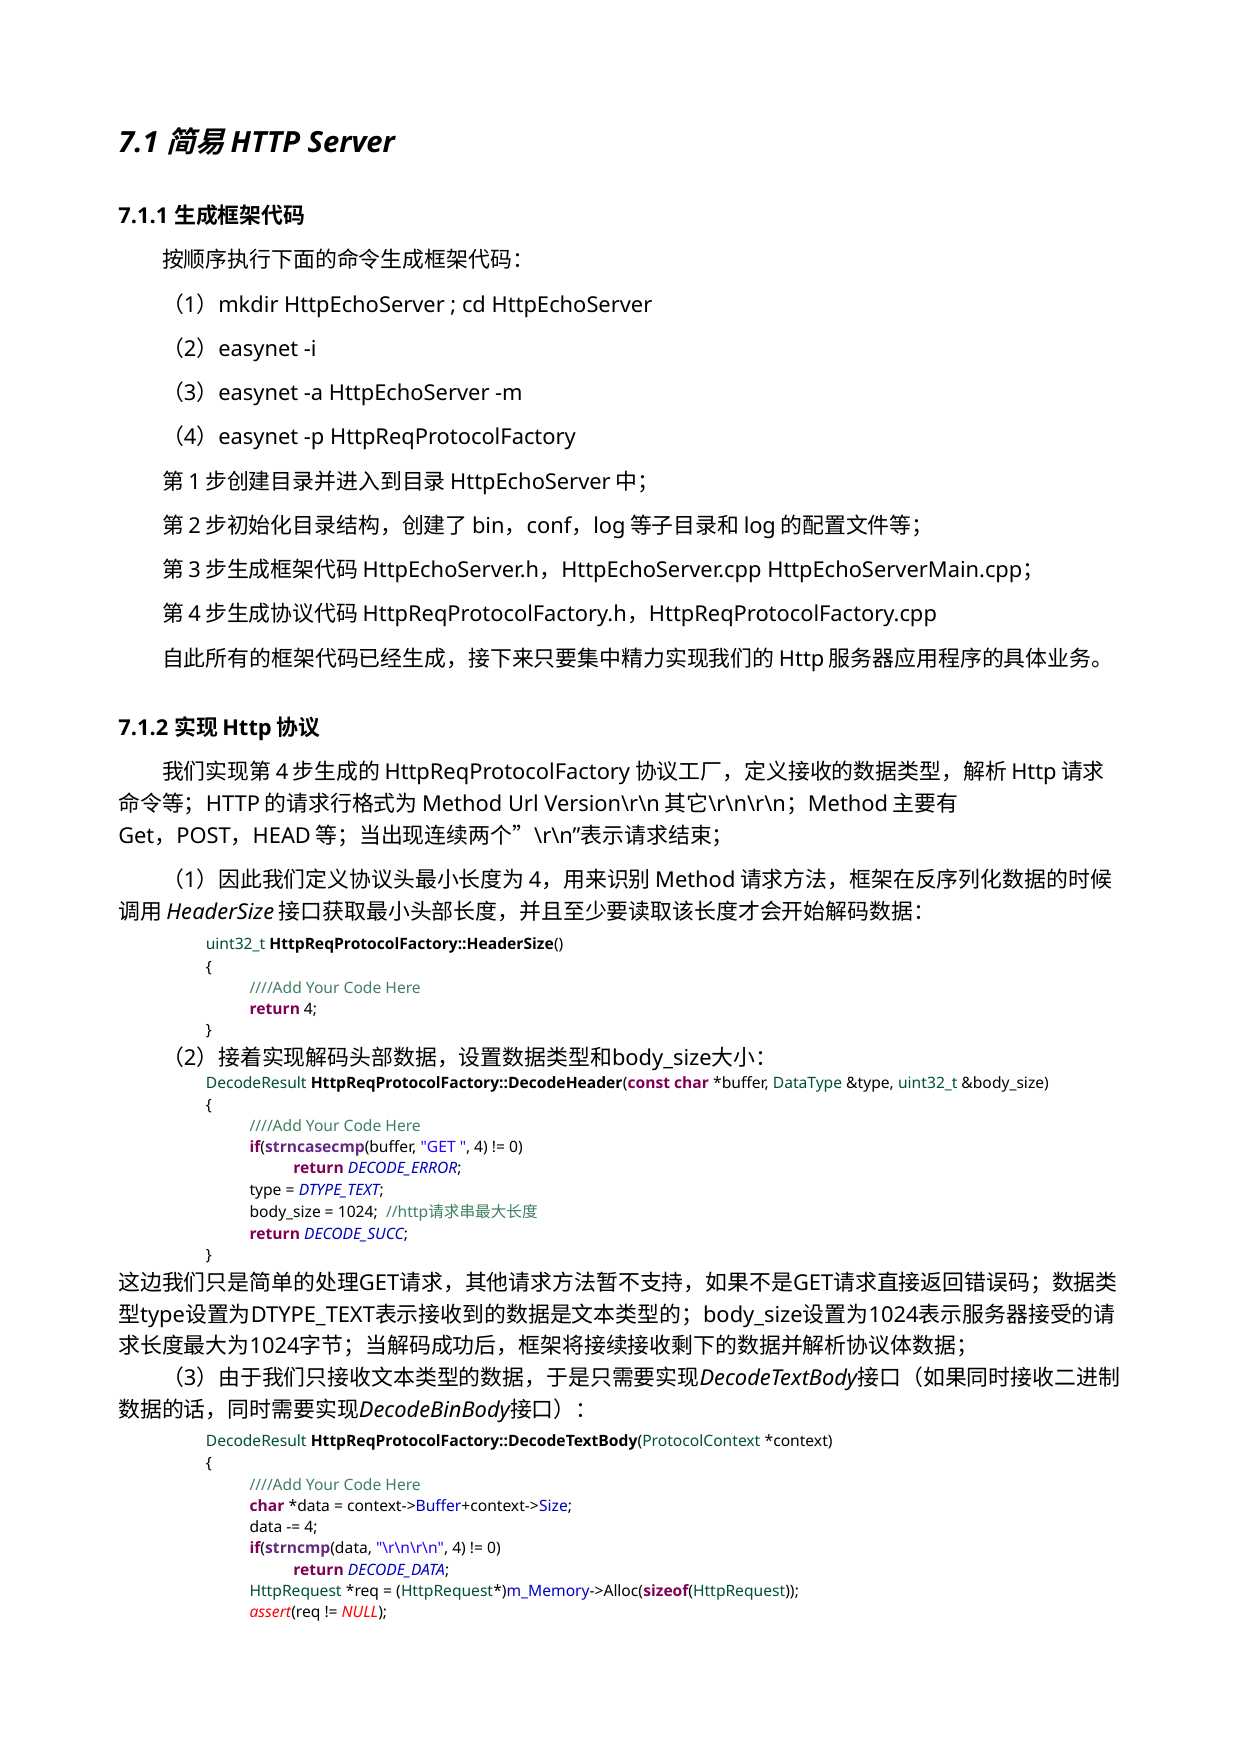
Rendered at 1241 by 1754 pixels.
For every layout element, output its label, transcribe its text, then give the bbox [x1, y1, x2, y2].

text （2）easynet -i [118, 331, 1122, 363]
text DecodeResult HttpReqProtocolFactory::DecodeHeader(const char *buffer, DataType &type, uint32_t &body_size) [118, 1072, 1122, 1093]
text { [118, 1093, 1122, 1115]
subtitle 7.1 简易HTTP Server [118, 118, 1122, 161]
text } [118, 1244, 1122, 1265]
text ////Add Your Code Here [118, 1115, 1122, 1136]
text } [118, 1019, 1122, 1040]
text return 4; [118, 998, 1122, 1019]
text 这边我们只是简单的处理GET请求，其他请求方法暂不支持，如果不是GET请求直接返回错误码；数据类型type设置为DTYPE_TEXT表示接收到的数据是文本类型的；body_size设置为1024表示服务器接受的请求长度最大为1024字节；当解码成功后，框架将接续接收剩下的数据并解析协议体数据； [118, 1265, 1122, 1360]
text body_size = 1024; //http请求串最大长度 [118, 1200, 1122, 1222]
text 第2步初始化目录结构，创建了bin，conf，log等子目录和log的配置文件等； [118, 508, 1122, 540]
text （1）因此我们定义协议头最小长度为4，用来识别Method请求方法，框架在反序列化数据的时候调用HeaderSize接口获取最小头部长度，并且至少要读取该长度才会开始解码数据： [118, 862, 1122, 926]
text return DECODE_ERROR; [118, 1157, 1122, 1178]
text { [118, 955, 1122, 977]
text 我们实现第4步生成的HttpReqProtocolFactory协议工厂，定义接收的数据类型，解析Http请求命令等；HTTP的请求行格式为Method Url Version\r\n其它\r\n\r\n；Method主要有Get，POST，HEAD等；当出现连续两个”\r\n”表示请求结束； [118, 754, 1122, 849]
text if(strncasecmp(buffer, "GET ", 4) != 0) [118, 1136, 1122, 1157]
text 自此所有的框架代码已经生成，接下来只要集中精力实现我们的Http服务器应用程序的具体业务。 [118, 641, 1122, 672]
text 第4步生成协议代码HttpReqProtocolFactory.h，HttpReqProtocolFactory.cpp [118, 596, 1122, 628]
text HttpRequest *req = (HttpRequest*)m_Memory->Alloc(sizeof(HttpRequest)); [118, 1580, 1122, 1601]
text （3）easynet -a HttpEchoServer -m [118, 375, 1122, 407]
text （1）mkdir HttpEchoServer ; cd HttpEchoServer [118, 287, 1122, 318]
text （2）接着实现解码头部数据，设置数据类型和body_size大小： [118, 1040, 1122, 1072]
text uint32_t HttpReqProtocolFactory::HeaderSize() [118, 926, 1122, 955]
text return DECODE_SUCC; [118, 1222, 1122, 1244]
text 按顺序执行下面的命令生成框架代码： [118, 242, 1122, 274]
text （4）easynet -p HttpReqProtocolFactory [118, 419, 1122, 451]
subtitle 7.1.1 生成框架代码 [118, 198, 1122, 230]
text return DECODE_DATA; [118, 1558, 1122, 1580]
text if(strncmp(data, "\r\n\r\n", 4) != 0) [118, 1537, 1122, 1558]
text 第1步创建目录并进入到目录HttpEchoServer中； [118, 464, 1122, 495]
text ////Add Your Code Here [118, 1473, 1122, 1495]
text ////Add Your Code Here [118, 977, 1122, 998]
text （3）由于我们只接收文本类型的数据，于是只需要实现DecodeTextBody接口（如果同时接收二进制数据的话，同时需要实现DecodeBinBody接口）： [118, 1360, 1122, 1424]
subtitle 7.1.2 实现Http协议 [118, 710, 1122, 742]
text char *data = context->Buffer+context->Size; [118, 1495, 1122, 1516]
text type = DTYPE_TEXT; [118, 1178, 1122, 1200]
text 第3步生成框架代码HttpEchoServer.h，HttpEchoServer.cpp HttpEchoServerMain.cpp； [118, 552, 1122, 584]
text { [118, 1452, 1122, 1473]
text DecodeResult HttpReqProtocolFactory::DecodeTextBody(ProtocolContext *context) [118, 1424, 1122, 1452]
text data -= 4; [118, 1516, 1122, 1537]
text assert(req != NULL); [118, 1601, 1122, 1622]
